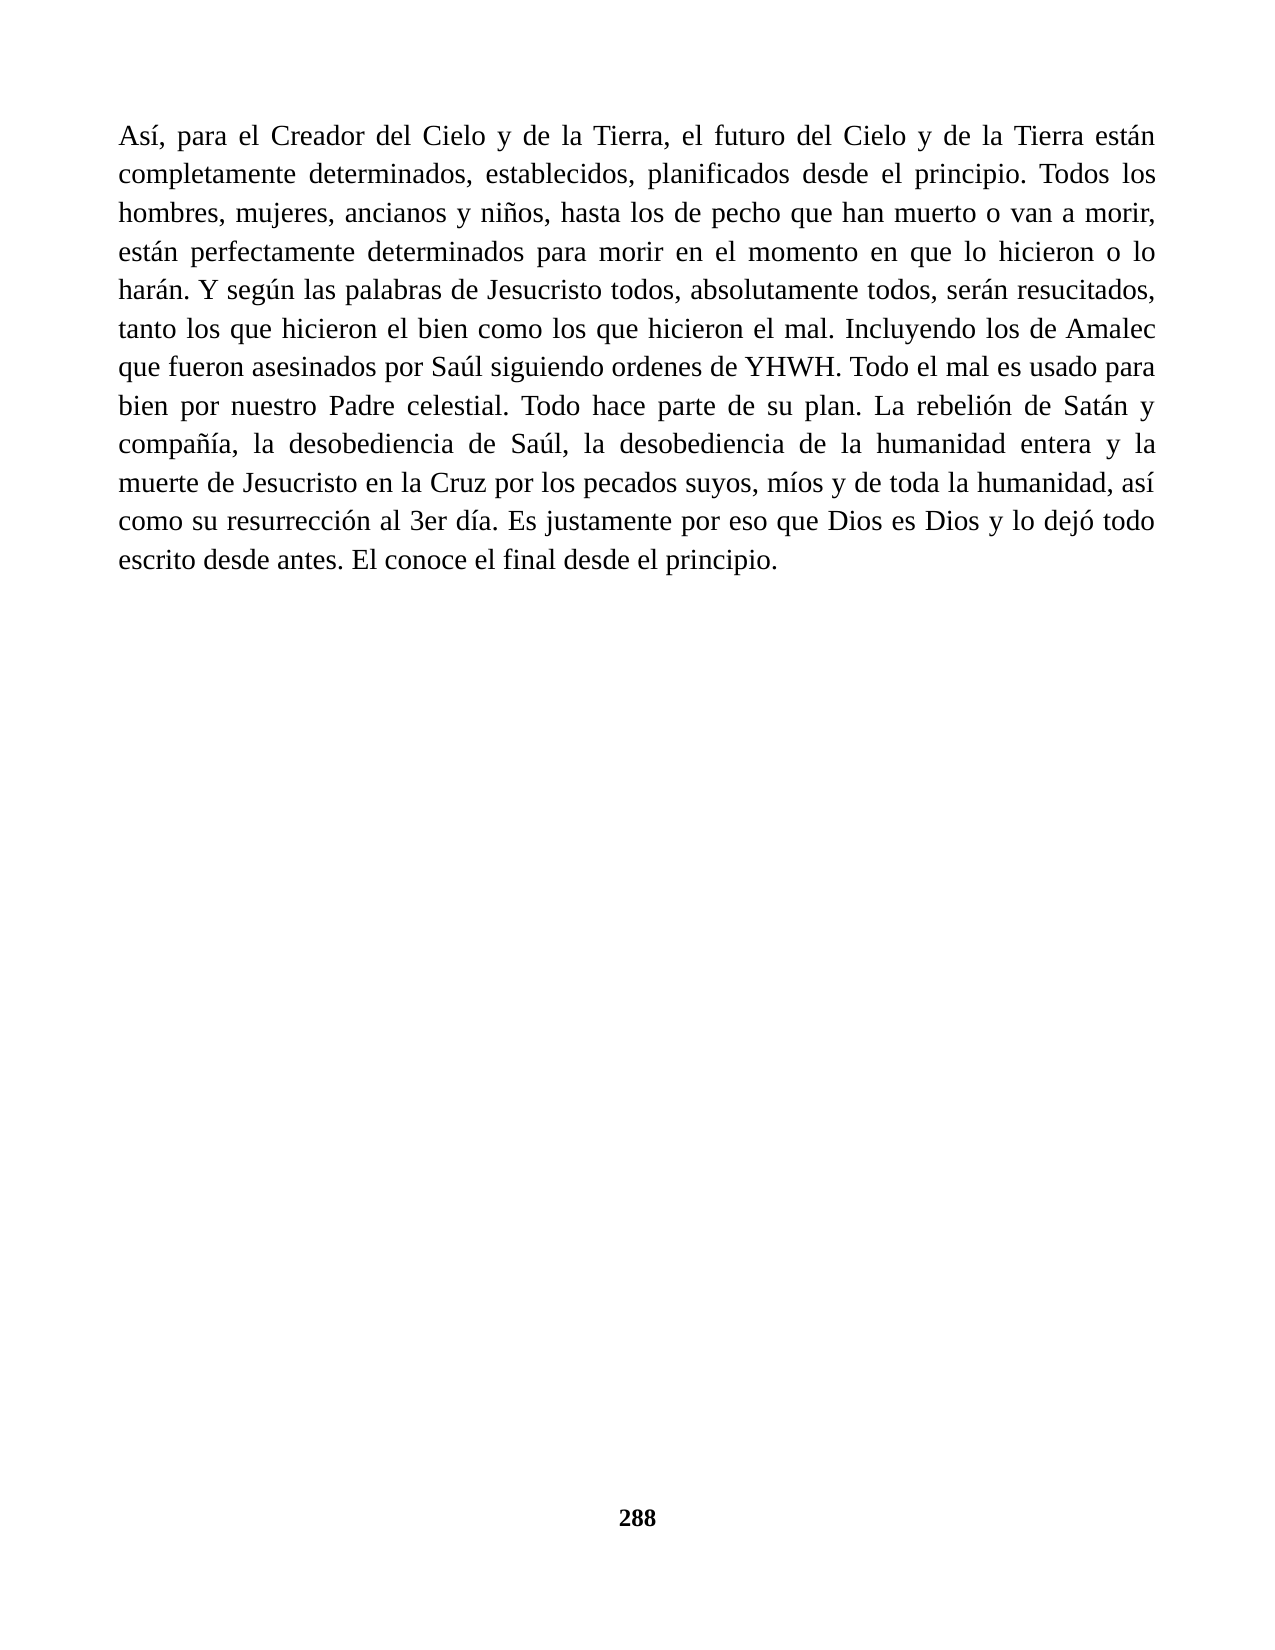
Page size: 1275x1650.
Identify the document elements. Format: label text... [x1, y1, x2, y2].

text Así, para el Creador del Cielo y de la Tierra, el futuro del Cielo y de la Tierra están completamente determinados, establecidos, planificados desde el principio. Todos los hombres, mujeres, ancianos y niños, hasta los de pecho que han muerto o van a morir, están perfectamente determinados para morir en el momento en que lo hicieron o lo harán. Y según las palabras de Jesucristo todos, absolutamente todos, serán resucitados, tanto los que hicieron el bien como los que hicieron el mal. Incluyendo los de Amalec que fueron asesinados por Saúl siguiendo ordenes de YHWH. Todo el mal es usado para bien por nuestro Padre celestial. Todo hace parte de su plan. La rebelión de Satán y compañía, la desobediencia de Saúl, la desobediencia de la humanidad entera y la muerte de Jesucristo en la Cruz por los pecados suyos, míos y de toda la humanidad, así como su resurrección al 3er día. Es justamente por eso que Dios es Dios y lo dejó todo escrito desde antes. El conoce el final desde el principio. [118, 118, 1157, 576]
